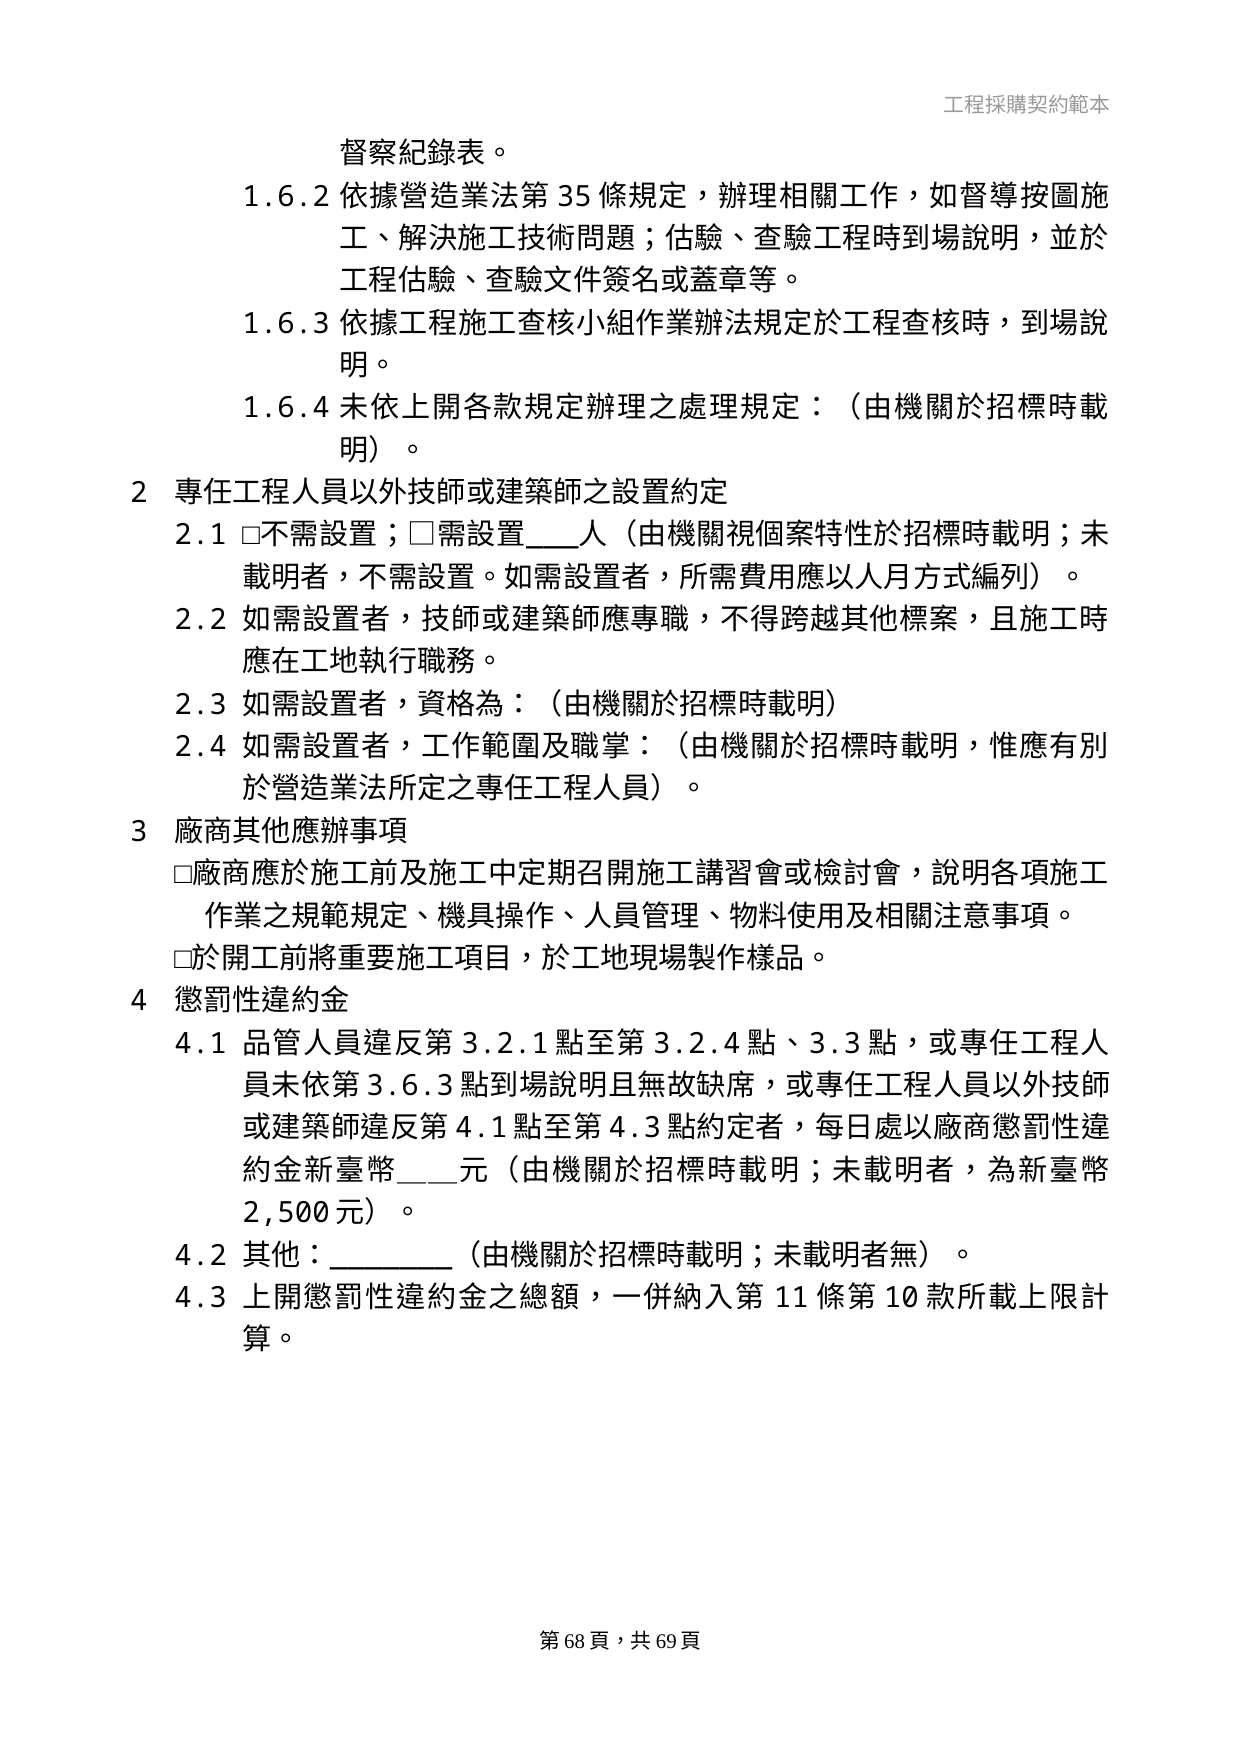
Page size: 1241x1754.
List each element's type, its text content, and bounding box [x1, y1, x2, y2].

list 如需設置者，工作範圍及職掌：（由機關於招標時載明，惟應有別於營造業法所定之專任工程人員）。 [174, 723, 1110, 807]
list 督察紀錄表。 [242, 130, 1110, 172]
text □於開工前將重要施工項目，於工地現場製作樣品。 [174, 934, 1110, 977]
list □不需設置；□需設置___人（由機關視個案特性於招標時載明；未載明者，不需設置。如需設置者，所需費用應以人月方式編列）。 [174, 511, 1110, 596]
list 上開懲罰性違約金之總額，一併納入第11條第10款所載上限計算。 [174, 1273, 1110, 1358]
text □廠商應於施工前及施工中定期召開施工講習會或檢討會，說明各項施工作業之規範規定、機具操作、人員管理、物料使用及相關注意事項。 [174, 850, 1110, 934]
list 廠商其他應辦事項 [130, 807, 1110, 850]
list 依據營造業法第35條規定，辦理相關工作，如督導按圖施工、解決施工技術問題；估驗、查驗工程時到場說明，並於工程估驗、查驗文件簽名或蓋章等。 [242, 172, 1110, 299]
list 其他：_______（由機關於招標時載明；未載明者無）。 [174, 1231, 1110, 1273]
list 品管人員違反第3.2.1點至第3.2.4點、3.3點，或專任工程人員未依第3.6.3點到場說明且無故缺席，或專任工程人員以外技師或建築師違反第4.1點至第4.3點約定者，每日處以廠商懲罰性違約金新臺幣＿＿元（由機關於招標時載明；未載明者，為新臺幣2,500元）。 [174, 1019, 1110, 1231]
list 如需設置者，資格為：（由機關於招標時載明） [174, 680, 1110, 723]
list 依據工程施工查核小組作業辦法規定於工程查核時，到場說明。 [242, 299, 1110, 384]
list 專任工程人員以外技師或建築師之設置約定 [130, 468, 1110, 511]
list 如需設置者，技師或建築師應專職，不得跨越其他標案，且施工時應在工地執行職務。 [174, 596, 1110, 680]
list 未依上開各款規定辦理之處理規定：（由機關於招標時載明）。 [242, 384, 1110, 468]
list 懲罰性違約金 [130, 977, 1110, 1019]
